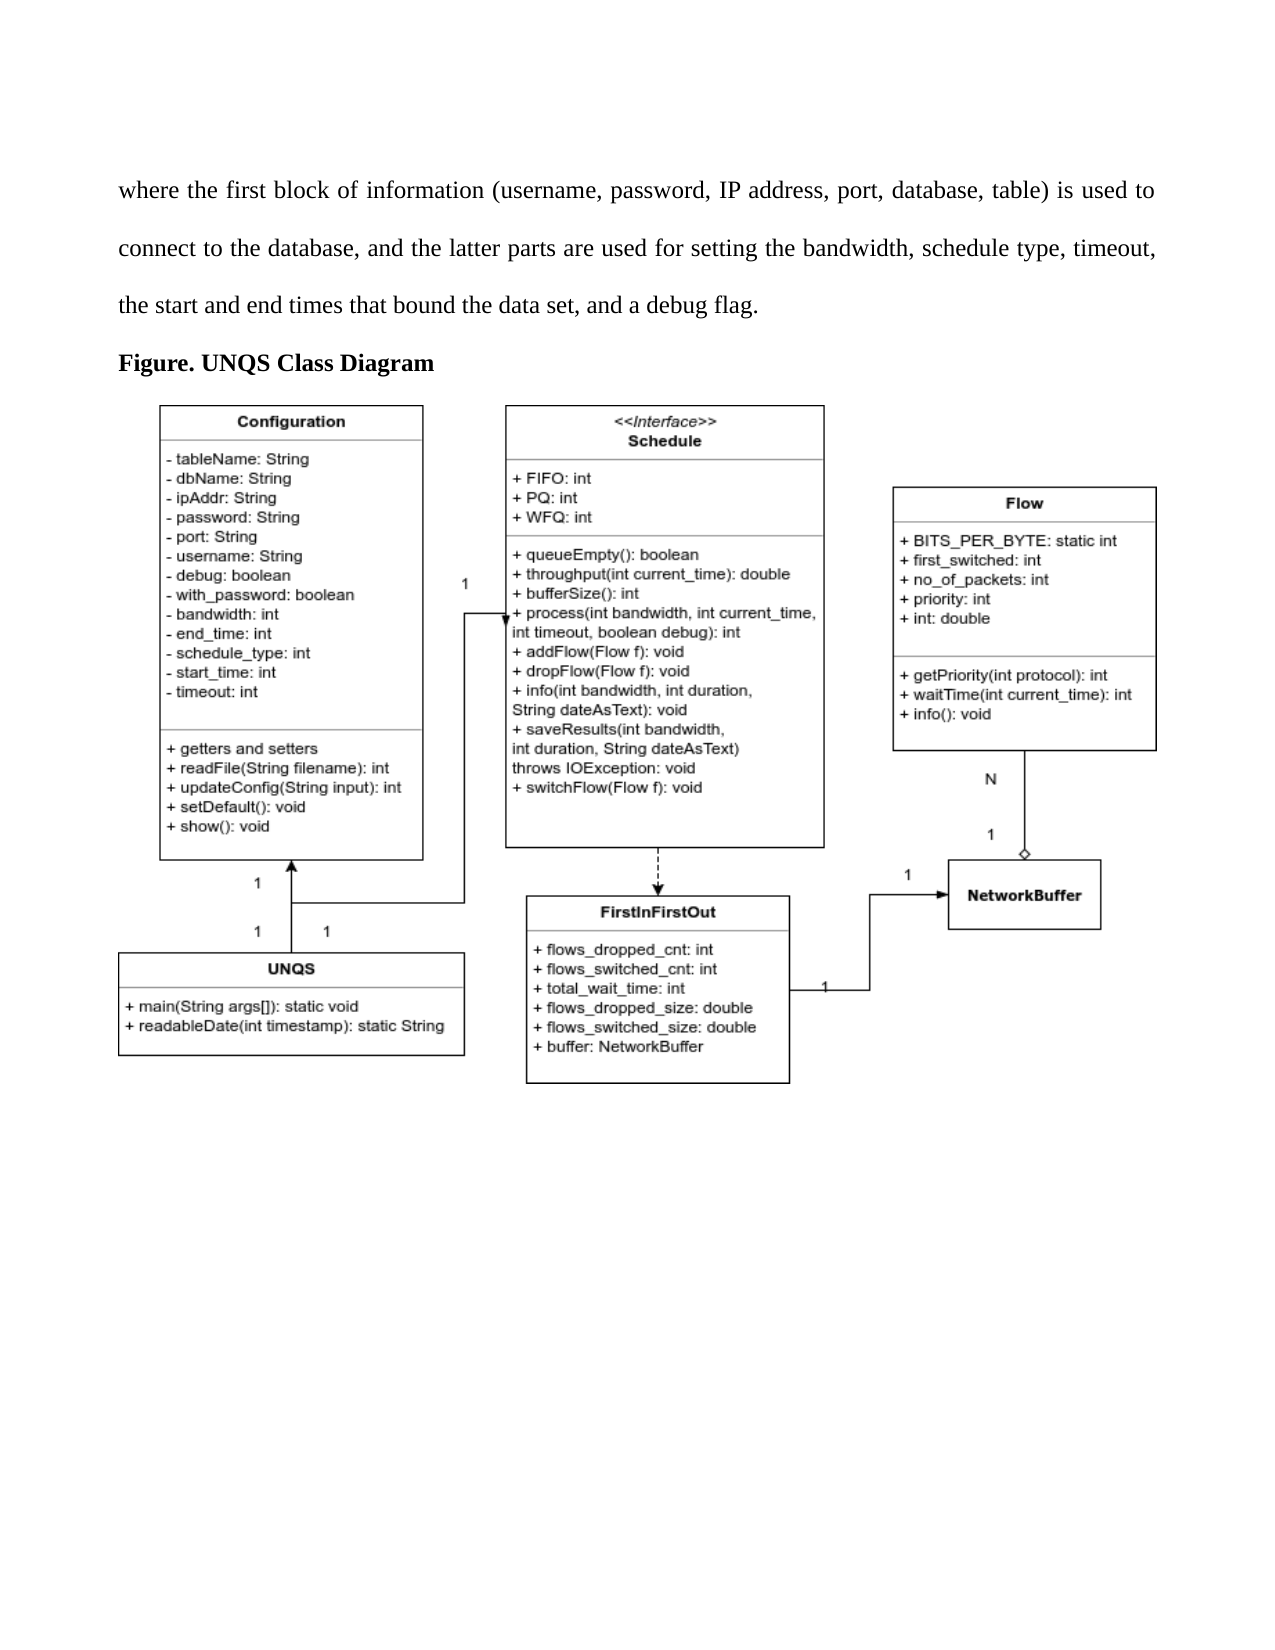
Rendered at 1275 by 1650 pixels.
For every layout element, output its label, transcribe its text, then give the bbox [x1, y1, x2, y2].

text where the first block of information (username, password, IP address, port, database, table) is used to connect to the database, and the latter parts are used for setting the bandwidth, schedule type, timeout, the start and end times that bound the data set, and a debug flag. [118, 176, 1157, 319]
text Figure. UNQS Class Diagram [118, 348, 1157, 377]
picture [118, 405, 1157, 1084]
